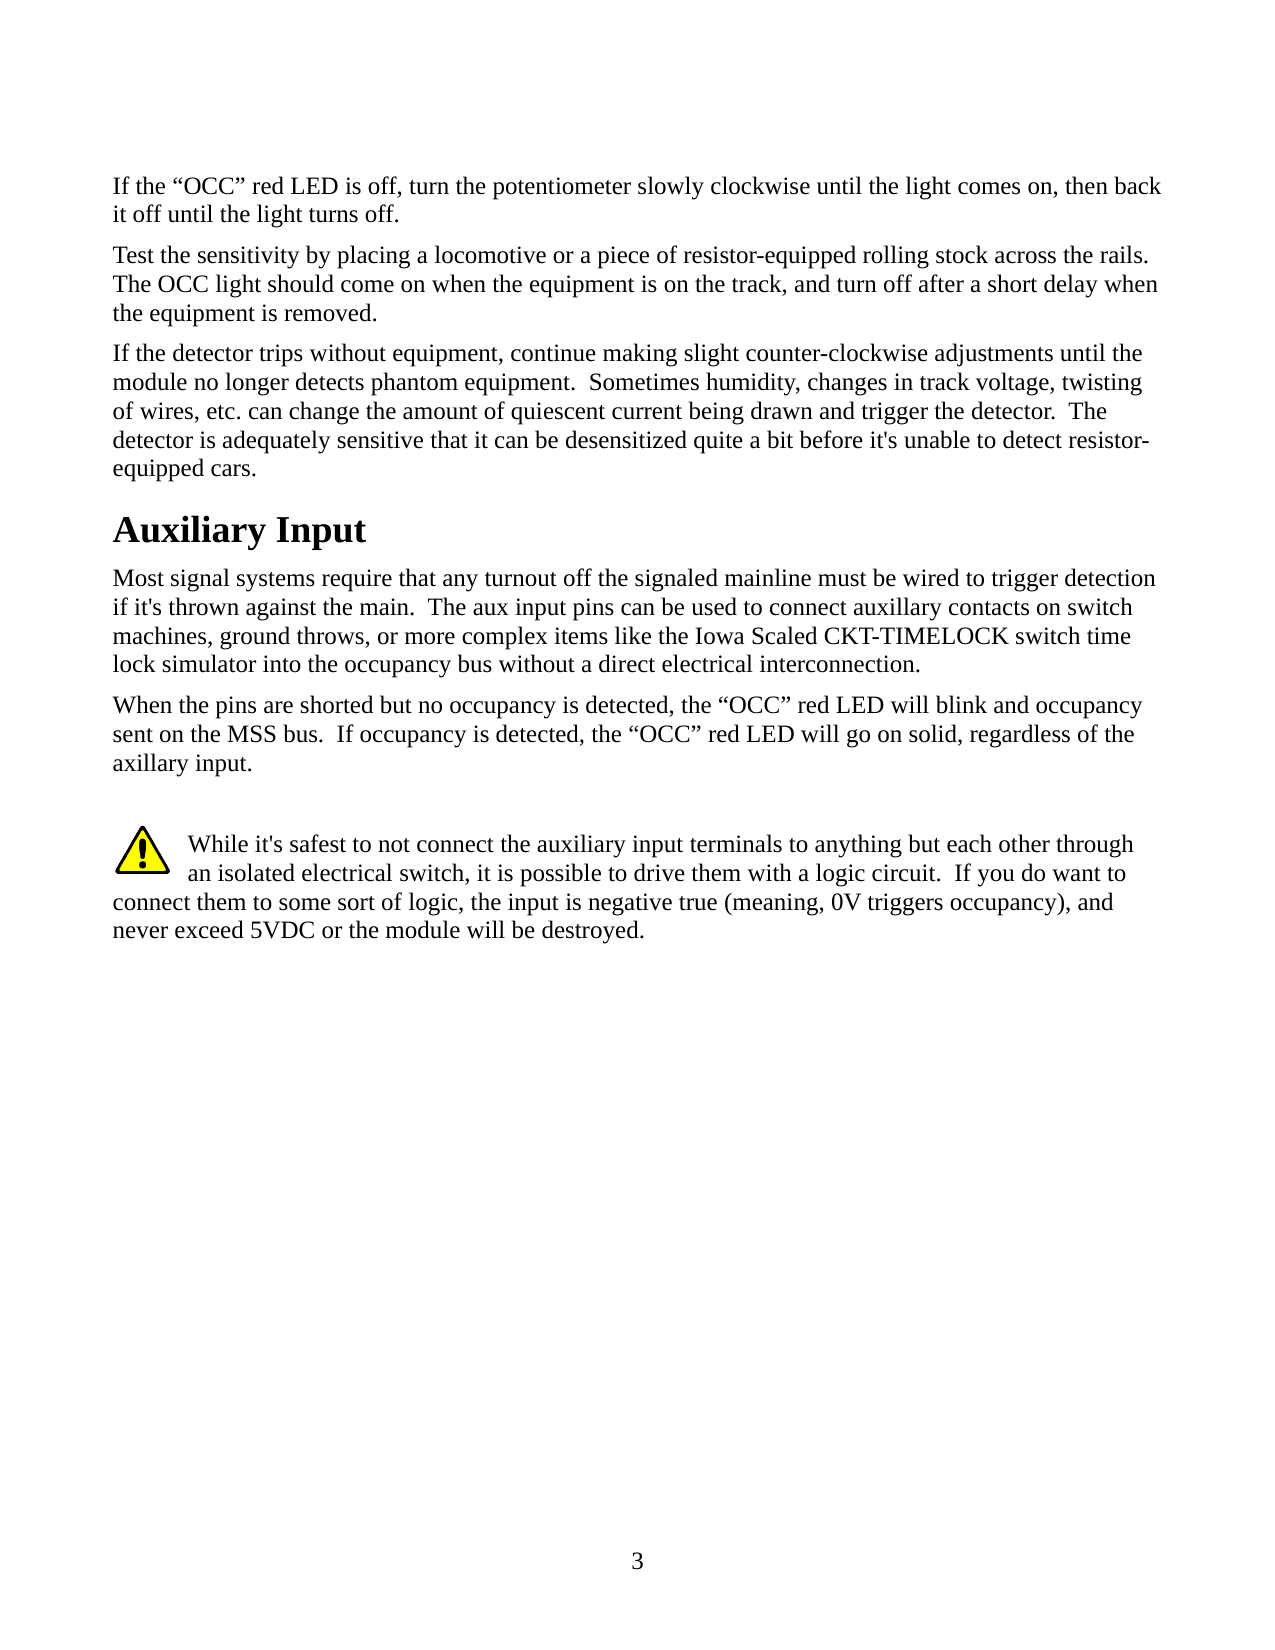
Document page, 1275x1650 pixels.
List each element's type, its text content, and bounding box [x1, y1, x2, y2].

text Most signal systems require that any turnout off the signaled mainline must be wired to trigger detection if it's thrown against the main. The aux input pins can be used to connect auxillary contacts on switch machines, ground throws, or more complex items like the Iowa Scaled CKT-TIMELOCK switch time lock simulator into the occupancy bus without a direct electrical interconnection. [112, 563, 1162, 678]
text If the detector trips without equipment, continue making slight counter-clockwise adjustments until the module no longer detects phantom equipment. Sometimes humidity, changes in track voltage, twisting of wires, etc. can change the amount of quiescent current being drawn and trigger the detector. The detector is adequately sensitive that it can be desensitized quite a bit before it's unable to detect resistor-equipped cars. [112, 338, 1162, 482]
text While it's safest to not connect the auxiliary input terminals to anything but each other through an isolated electrical switch, it is possible to drive them with a logic circuit. If you do want to connect them to some sort of logic, the input is negative true (meaning, 0V triggers occupancy), and never exceed 5VDC or the module will be destroyed. [112, 829, 1162, 944]
text When the pins are shorted but no occupancy is detected, the “OCC” red LED will blink and occupancy sent on the MSS bus. If occupancy is detected, the “OCC” red LED will go on solid, regardless of the axillary input. [112, 690, 1162, 777]
subtitle Auxiliary Input [112, 507, 1162, 551]
picture [112, 822, 173, 877]
text Test the sensitivity by placing a locomotive or a piece of resistor-equipped rolling stock across the rails. The OCC light should come on when the equipment is on the track, and turn off after a short delay when the equipment is removed. [112, 240, 1162, 326]
text If the “OCC” red LED is off, turn the potentiometer slowly clockwise until the light comes on, then back it off until the light turns off. [112, 171, 1162, 228]
